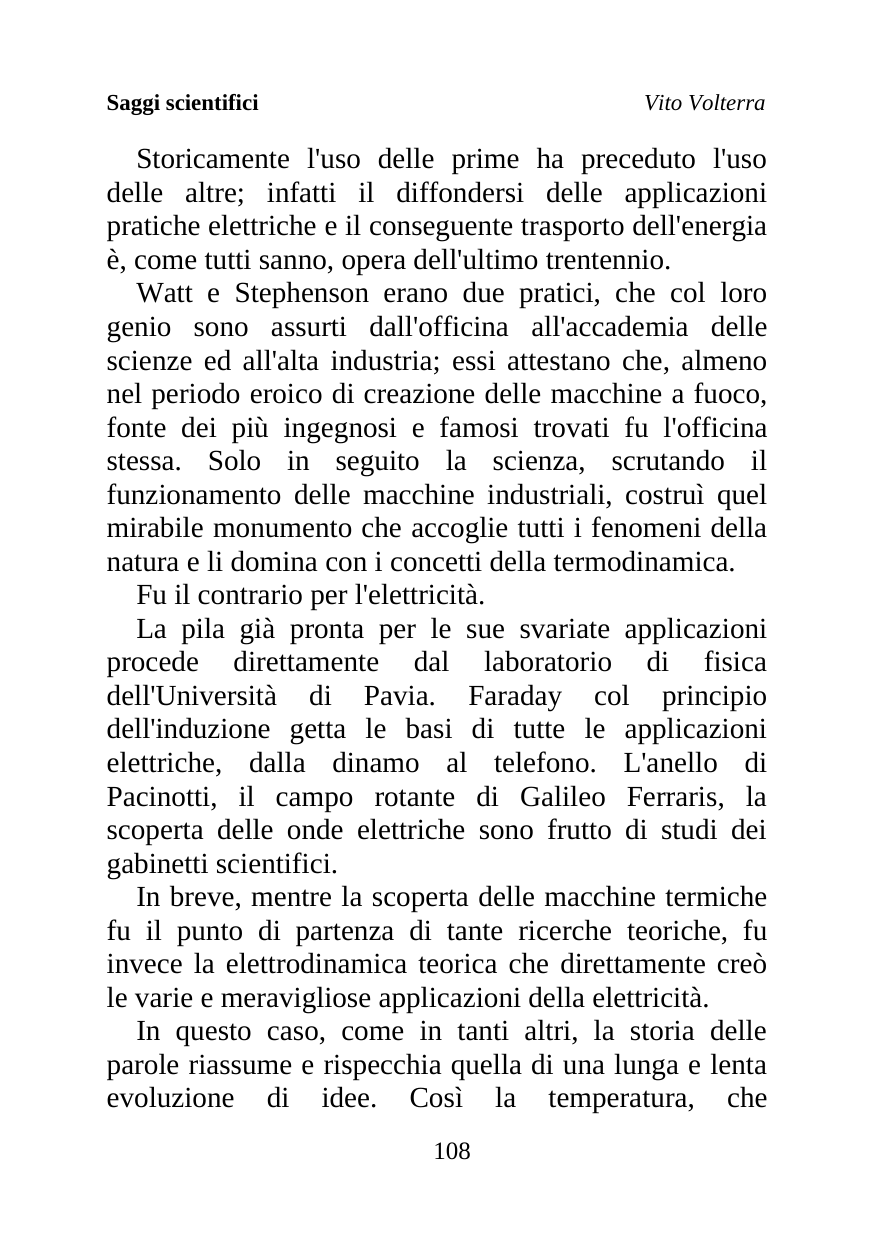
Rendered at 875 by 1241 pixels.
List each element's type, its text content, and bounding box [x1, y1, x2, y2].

text Storicamente l'uso delle prime ha preceduto l'uso delle altre; infatti il diffondersi delle applicazioni pratiche elettriche e il conseguente trasporto dell'energia è, come tutti sanno, opera dell'ultimo trentennio. [106, 141, 768, 276]
text In breve, mentre la scoperta delle macchine termiche fu il punto di partenza di tante ricerche teoriche, fu invece la elettrodinamica teorica che direttamente creò le varie e meravigliose applicazioni della elettricità. [106, 879, 768, 1013]
text In questo caso, come in tanti altri, la storia delle parole riassume e rispecchia quella di una lunga e lenta evoluzione di idee. Così la temperatura, che [106, 1013, 768, 1114]
text Fu il contrario per l'elettricità. [106, 577, 768, 611]
text La pila già pronta per le sue svariate applicazioni procede direttamente dal laboratorio di fisica dell'Università di Pavia. Faraday col principio dell'induzione getta le basi di tutte le applicazioni elettriche, dalla dinamo al telefono. L'anello di Pacinotti, il campo rotante di Galileo Ferraris, la scoperta delle onde elettriche sono frutto di studi dei gabinetti scientifici. [106, 611, 768, 879]
text Watt e Stephenson erano due pratici, che col loro genio sono assurti dall'officina all'accademia delle scienze ed all'alta industria; essi attestano che, almeno nel periodo eroico di creazione delle macchine a fuoco, fonte dei più ingegnosi e famosi trovati fu l'officina stessa. Solo in seguito la scienza, scrutando il funzionamento delle macchine industriali, costruì quel mirabile monumento che accoglie tutti i fenomeni della natura e li domina con i concetti della termodinamica. [106, 276, 768, 577]
